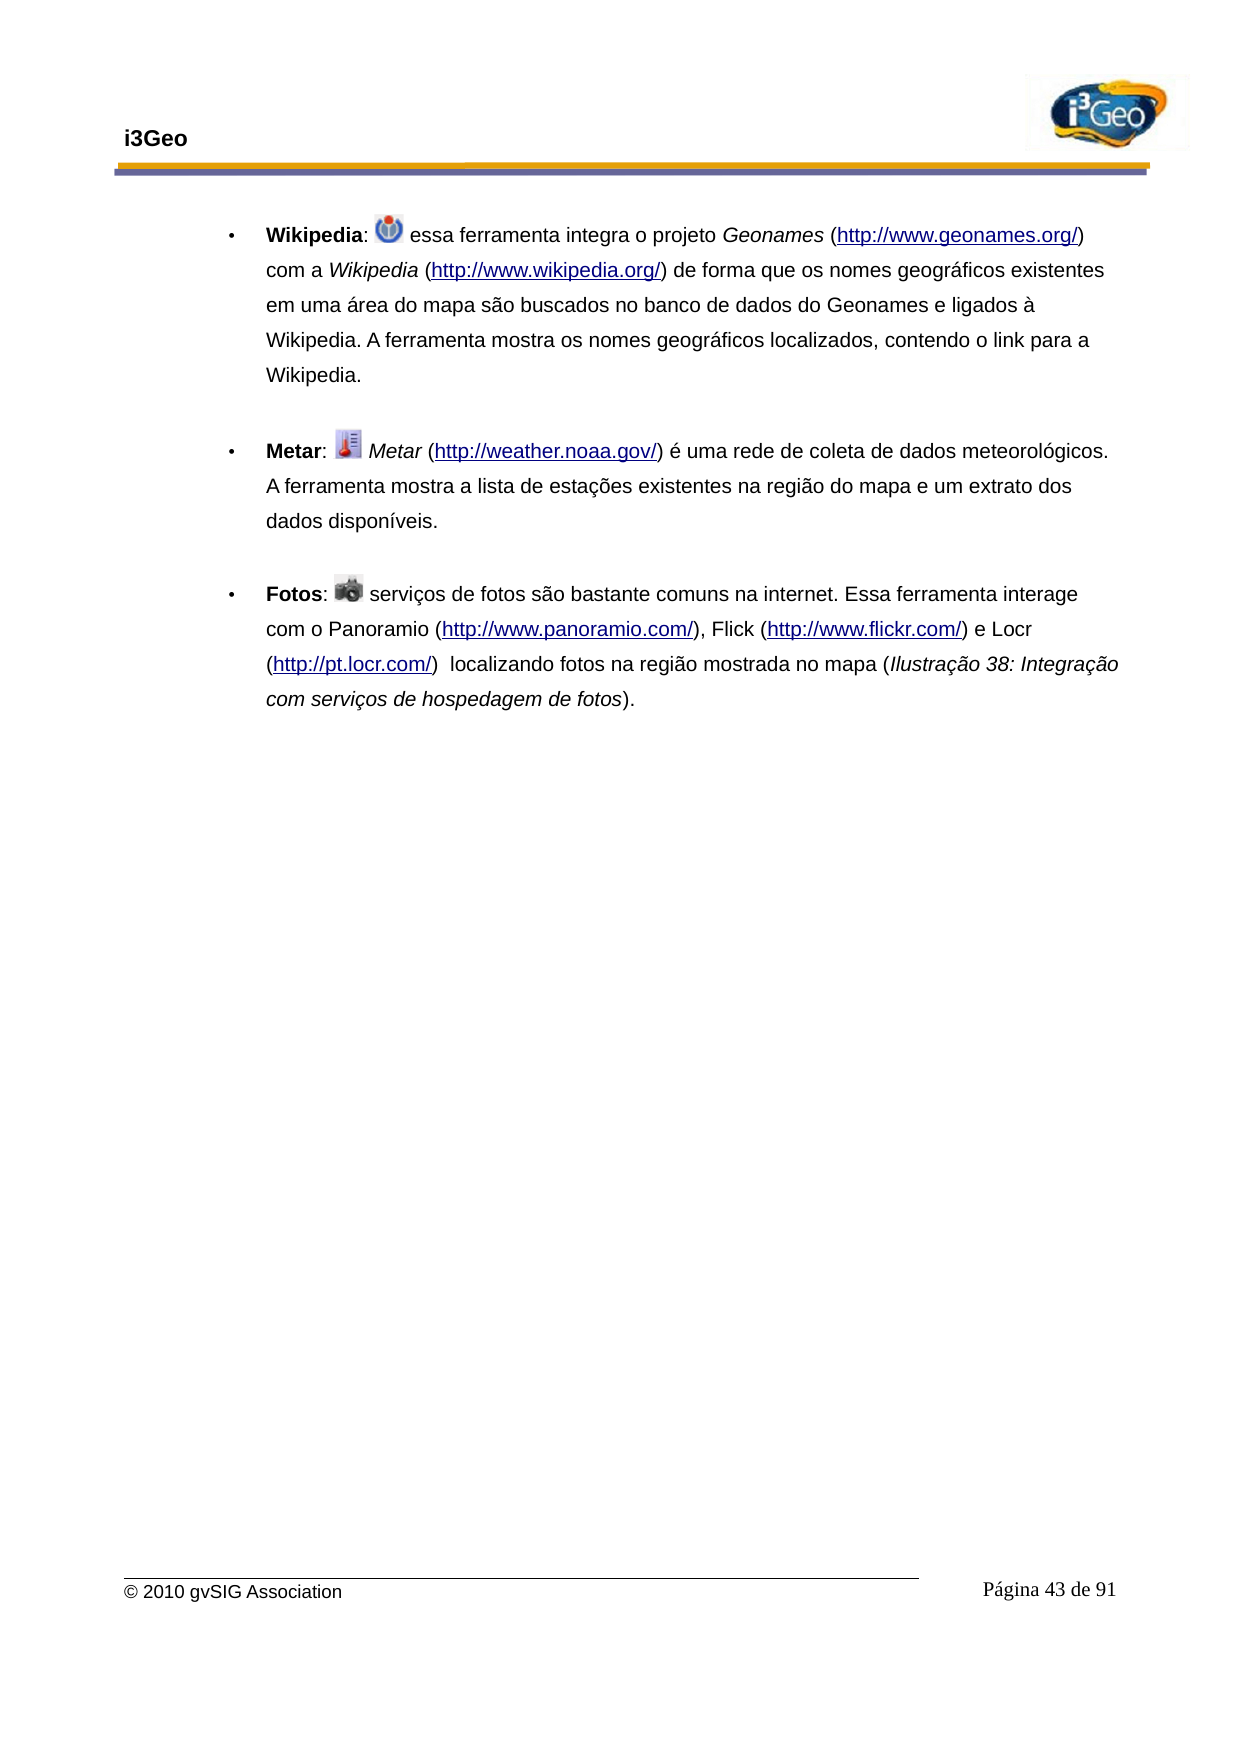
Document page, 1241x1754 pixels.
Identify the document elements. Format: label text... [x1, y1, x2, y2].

list Wikipedia: essa ferramenta integra o projeto Geonames (http://www.geonames.org/) com a Wikipedia (http://www.wikipedia.org/) de forma que os nomes geográficos existentes em uma área do mapa são buscados no banco de dados do Geonames e ligados à Wikipedia. A ferramenta mostra os nomes geográficos localizados, contendo o link para a Wikipedia. [228, 214, 1122, 386]
list Metar: Metar (http://weather.noaa.gov/) é uma rede de coleta de dados meteorológicos. A ferramenta mostra a lista de estações existentes na região do mapa e um extrato dos dados disponíveis. [228, 428, 1122, 533]
picture [334, 574, 364, 602]
list Fotos: serviços de fotos são bastante comuns na internet. Essa ferramenta interage com o Panoramio (http://www.panoramio.com/), Flick (http://www.flickr.com/) e Locr (http://pt.locr.com/) localizando fotos na região mostrada no mapa (Ilustração 38: Integração com serviços de hospedagem de fotos). [228, 574, 1122, 710]
picture [374, 214, 404, 243]
picture [1025, 74, 1191, 151]
picture [333, 428, 363, 459]
